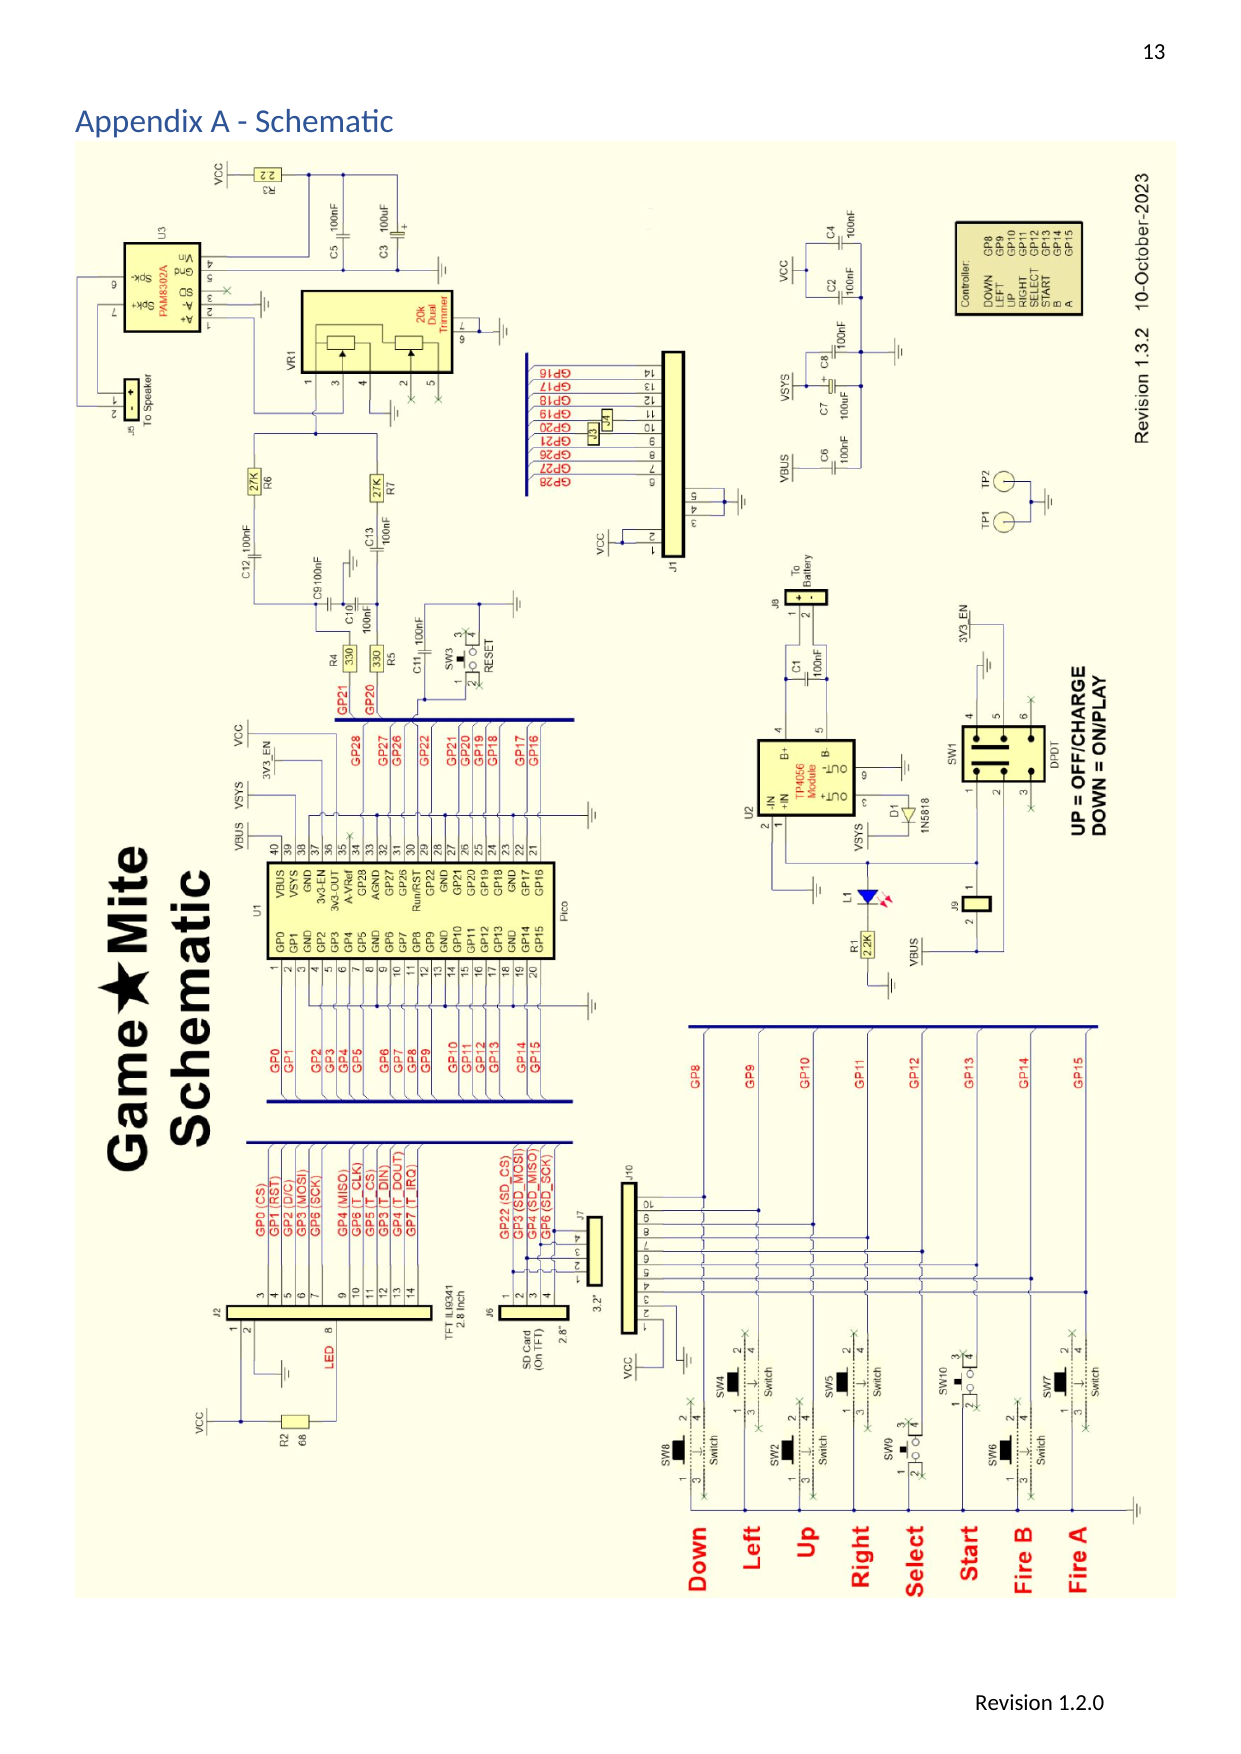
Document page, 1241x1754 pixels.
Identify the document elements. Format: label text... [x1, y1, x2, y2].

subtitle Appendix A - Schematic [75, 100, 1165, 141]
picture [75, 142, 1177, 1596]
